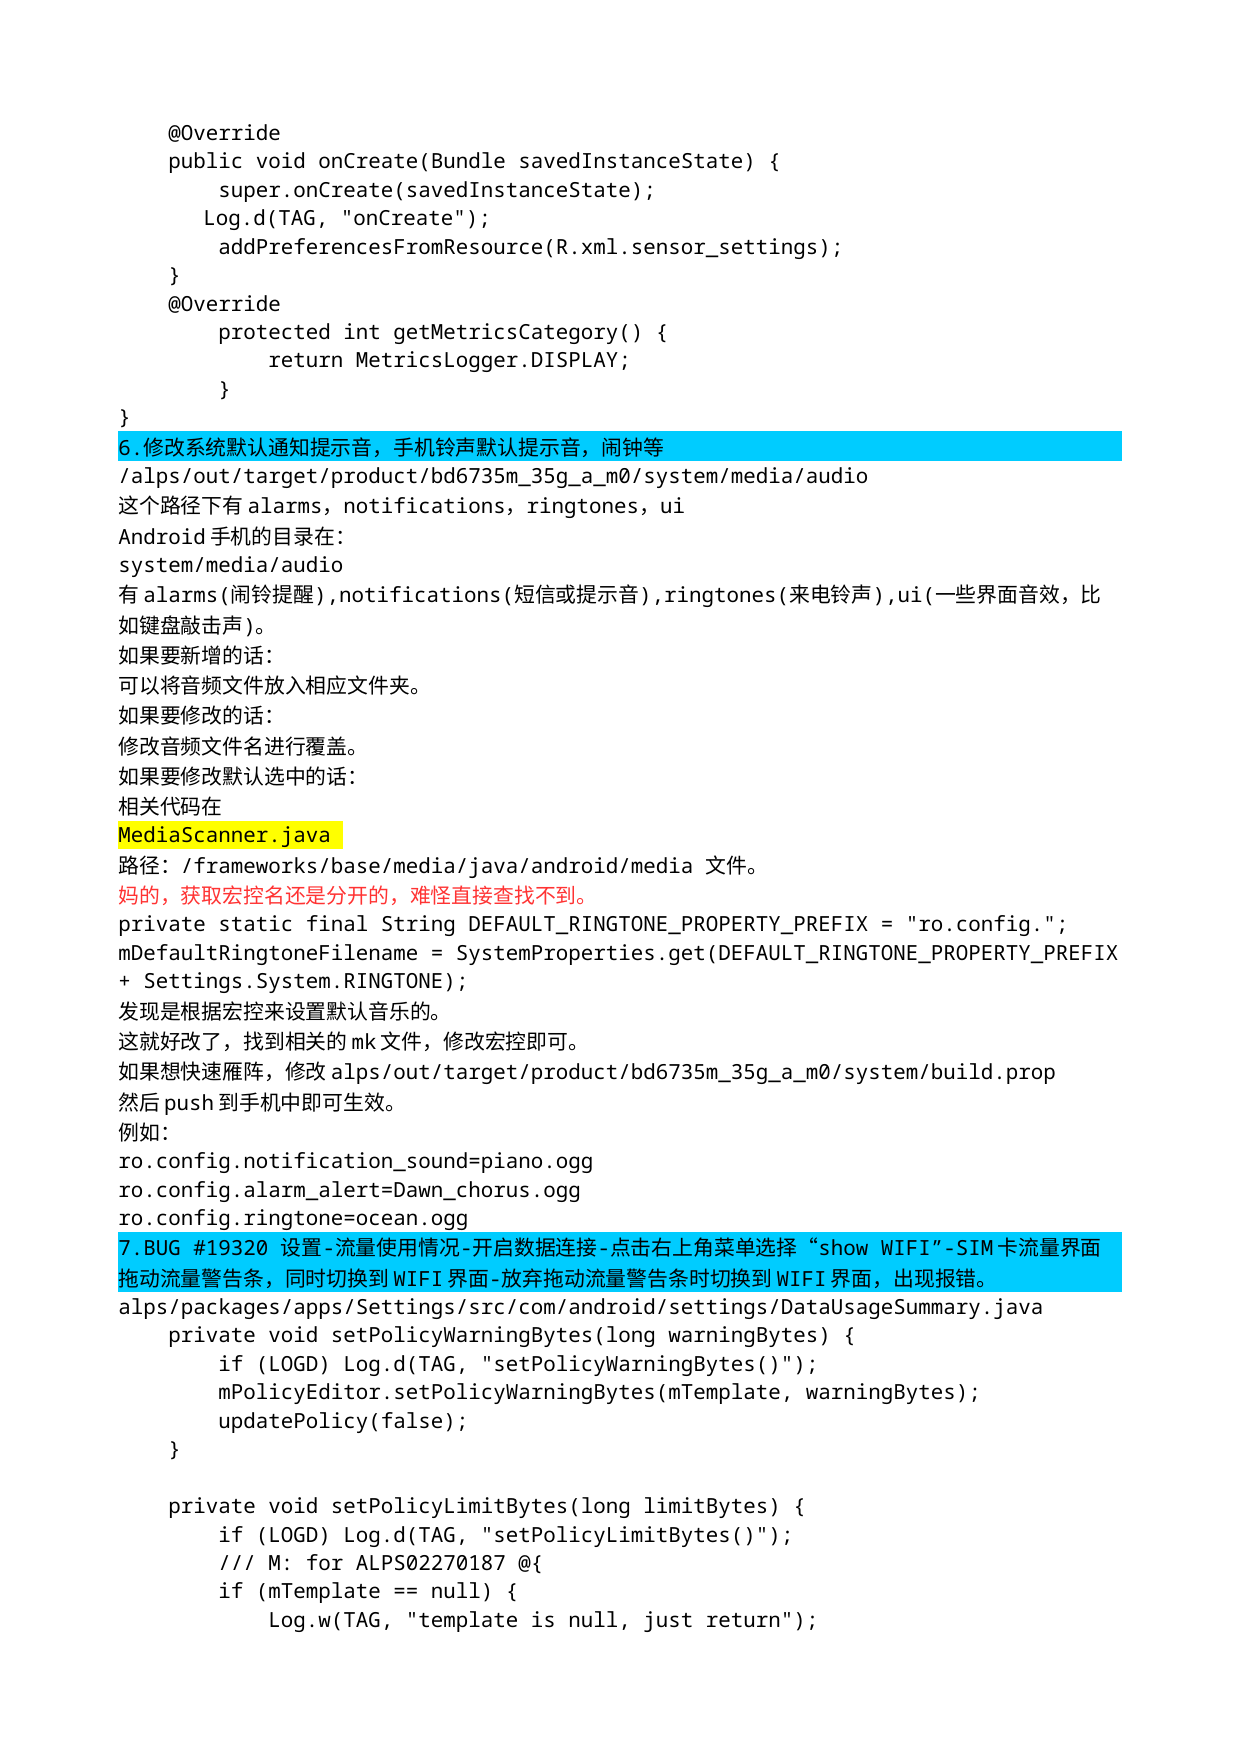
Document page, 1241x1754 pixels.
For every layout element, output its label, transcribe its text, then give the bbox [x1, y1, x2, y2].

text private void setPolicyWarningBytes(long warningBytes) { [118, 1321, 1122, 1349]
text 这个路径下有alarms，notifications，ringtones，ui [118, 490, 1122, 520]
text addPreferencesFromResource(R.xml.sensor_settings); [118, 232, 1122, 260]
text Log.w(TAG, "template is null, just return"); [118, 1605, 1122, 1633]
text 可以将音频文件放入相应文件夹。 [118, 669, 1122, 700]
text + Settings.System.RINGTONE); [118, 966, 1122, 995]
text 6.修改系统默认通知提示音，手机铃声默认提示音，闹钟等 [118, 431, 1122, 461]
text 路径：/frameworks/base/media/java/android/media 文件。 [118, 849, 1122, 879]
text if (LOGD) Log.d(TAG, "setPolicyLimitBytes()"); [118, 1520, 1122, 1548]
text MediaScanner.java [118, 821, 1122, 849]
text mDefaultRingtoneFilename = SystemProperties.get(DEFAULT_RINGTONE_PROPERTY_PREFIX [118, 938, 1122, 966]
text return MetricsLogger.DISPLAY; [118, 346, 1122, 374]
text ro.config.alarm_alert=Dawn_chorus.ogg [118, 1175, 1122, 1203]
text @Override [118, 118, 1122, 147]
text /alps/out/target/product/bd6735m_35g_a_m0/system/media/audio [118, 461, 1122, 490]
text system/media/audio [118, 550, 1122, 579]
text @Override [118, 289, 1122, 317]
text private void setPolicyLimitBytes(long limitBytes) { [118, 1491, 1122, 1520]
text } [118, 374, 1122, 402]
text /// M: for ALPS02270187 @{ [118, 1548, 1122, 1577]
text 例如： [118, 1116, 1122, 1146]
text super.onCreate(savedInstanceState); [118, 175, 1122, 203]
text ro.config.ringtone=ocean.ogg [118, 1203, 1122, 1232]
text 7.BUG #19320 设置-流量使用情况-开启数据连接-点击右上角菜单选择“show WIFI”-SIM卡流量界面拖动流量警告条，同时切换到WIFI界面-放弃拖动流量警告条时切换到WIFI界面，出现报错。 [118, 1232, 1122, 1292]
text public void onCreate(Bundle savedInstanceState) { [118, 147, 1122, 175]
text ro.config.notification_sound=piano.ogg [118, 1146, 1122, 1175]
text private static final String DEFAULT_RINGTONE_PROPERTY_PREFIX = "ro.config."; [118, 909, 1122, 938]
text } [118, 260, 1122, 289]
text 修改音频文件名进行覆盖。 [118, 730, 1122, 760]
text 然后push到手机中即可生效。 [118, 1086, 1122, 1116]
text alps/packages/apps/Settings/src/com/android/settings/DataUsageSummary.java [118, 1292, 1122, 1321]
text mPolicyEditor.setPolicyWarningBytes(mTemplate, warningBytes); [118, 1377, 1122, 1406]
text 如果想快速雁阵，修改alps/out/target/product/bd6735m_35g_a_m0/system/build.prop [118, 1055, 1122, 1086]
text 发现是根据宏控来设置默认音乐的。 [118, 995, 1122, 1025]
text } [118, 402, 1122, 431]
text updatePolicy(false); [118, 1406, 1122, 1434]
text 这就好改了，找到相关的mk文件，修改宏控即可。 [118, 1025, 1122, 1055]
text 妈的，获取宏控名还是分开的，难怪直接查找不到。 [118, 879, 1122, 909]
text 如果要新增的话： [118, 639, 1122, 669]
text Android手机的目录在： [118, 520, 1122, 550]
text 有alarms(闹铃提醒),notifications(短信或提示音),ringtones(来电铃声),ui(一些界面音效，比如键盘敲击声)。 [118, 579, 1122, 639]
text if (mTemplate == null) { [118, 1577, 1122, 1605]
text Log.d(TAG, "onCreate"); [118, 203, 1122, 232]
text 如果要修改的话： [118, 700, 1122, 730]
text if (LOGD) Log.d(TAG, "setPolicyWarningBytes()"); [118, 1349, 1122, 1377]
text protected int getMetricsCategory() { [118, 317, 1122, 346]
text } [118, 1434, 1122, 1463]
text 相关代码在 [118, 790, 1122, 821]
text 如果要修改默认选中的话： [118, 760, 1122, 790]
